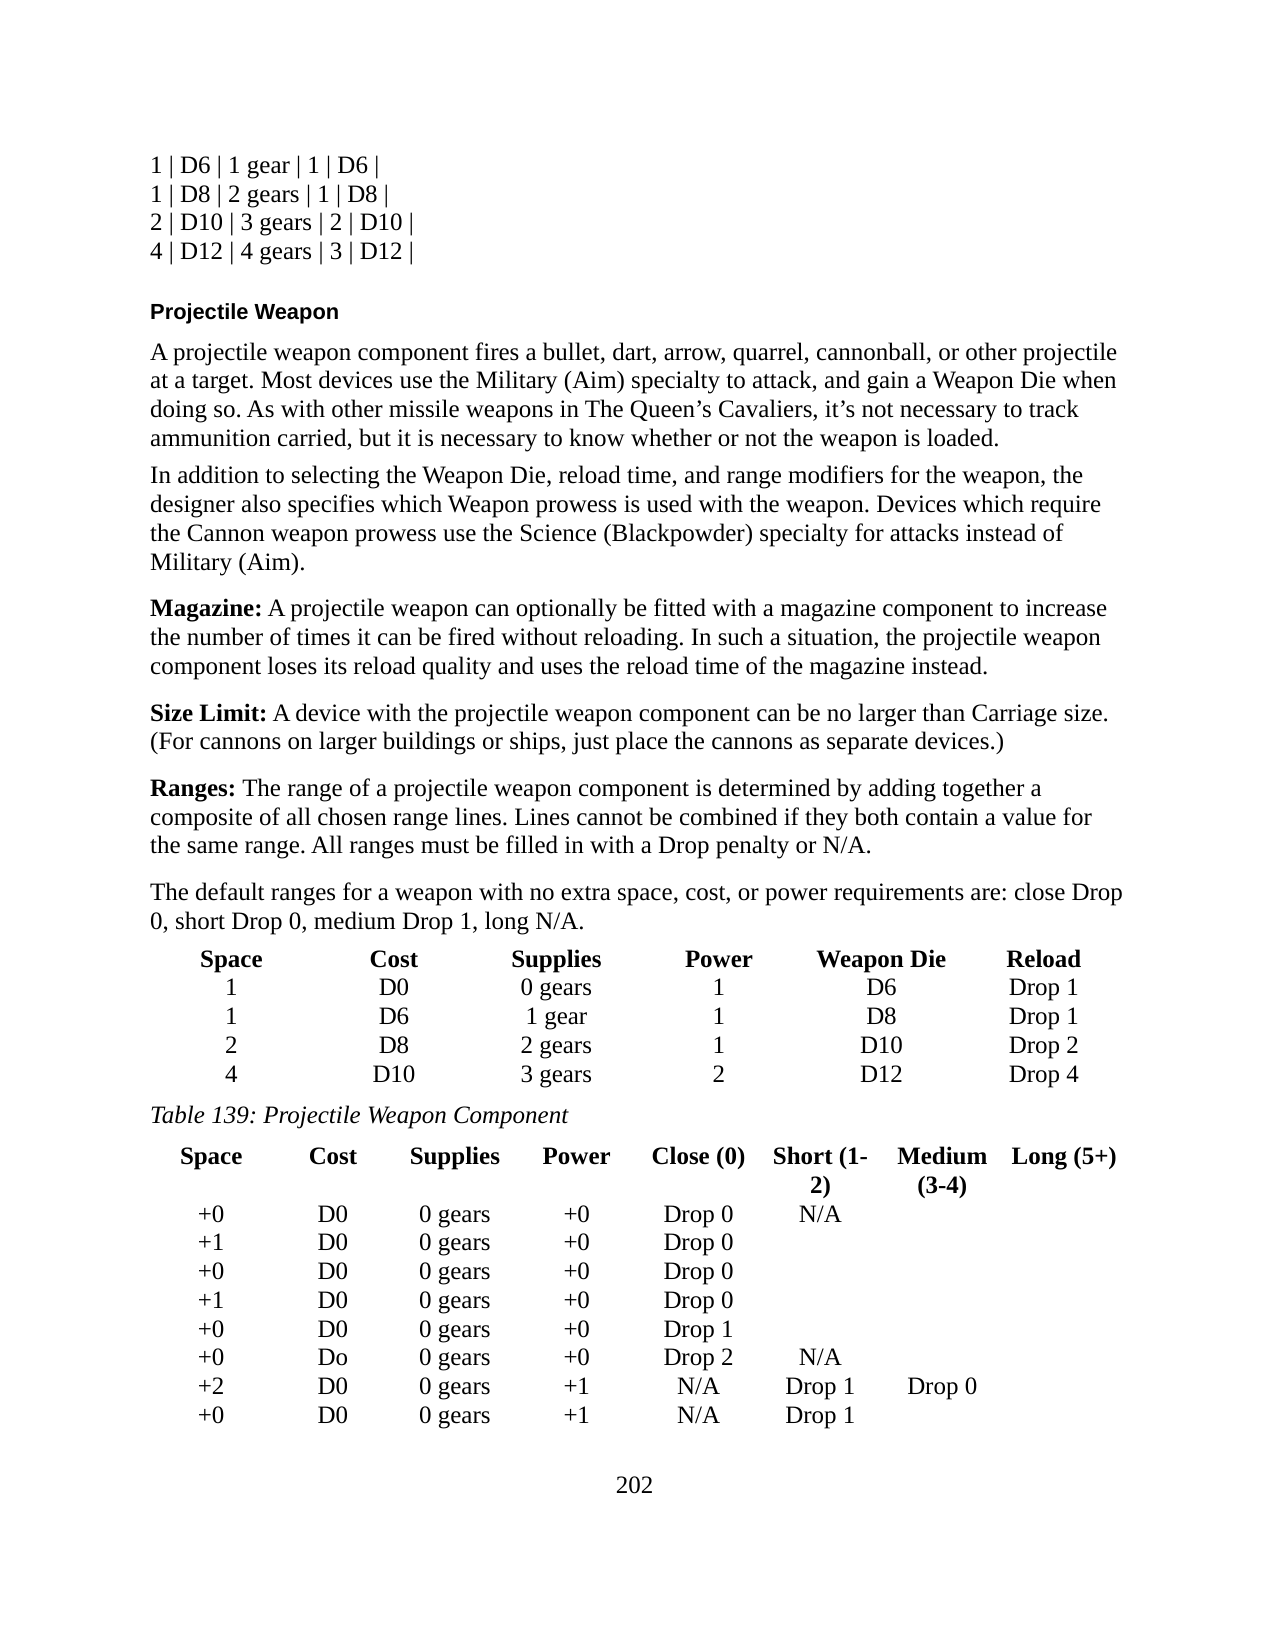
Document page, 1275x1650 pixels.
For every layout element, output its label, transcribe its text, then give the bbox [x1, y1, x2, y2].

table_cell D0 [272, 1400, 394, 1429]
table_header Power [638, 944, 800, 972]
table_header Power [516, 1141, 637, 1199]
table_cell 0 gears [394, 1228, 516, 1256]
table_cell +0 [516, 1256, 637, 1285]
table_cell 2 gears [475, 1030, 637, 1059]
table_cell [1003, 1314, 1125, 1342]
table_cell +1 [516, 1371, 637, 1400]
table_cell 4 [150, 1059, 312, 1087]
table_cell [759, 1285, 881, 1314]
table_cell [881, 1199, 1003, 1227]
table_header Weapon Die [800, 944, 962, 972]
table_cell Drop 1 [759, 1400, 881, 1429]
table_cell Drop 1 [759, 1371, 881, 1400]
table_cell 0 gears [394, 1199, 516, 1227]
table_cell D6 [313, 1001, 475, 1030]
table_header Space [150, 1141, 272, 1199]
table_cell [1003, 1343, 1125, 1371]
table_cell [1003, 1400, 1125, 1429]
table_cell D0 [272, 1285, 394, 1314]
table_cell Drop 1 [638, 1314, 759, 1342]
table_cell 1 gear [475, 1001, 637, 1030]
table_header Long (5+) [1003, 1141, 1125, 1199]
table_header Supplies [394, 1141, 516, 1199]
table_cell +0 [150, 1400, 272, 1429]
table_cell 3 gears [475, 1059, 637, 1087]
table_cell [881, 1228, 1003, 1256]
table_cell 2 [638, 1059, 800, 1087]
table_cell Drop 0 [638, 1285, 759, 1314]
table_cell 0 gears [394, 1343, 516, 1371]
table_header Space [150, 944, 312, 972]
table_cell D0 [272, 1314, 394, 1342]
table_cell +0 [150, 1314, 272, 1342]
table_cell +1 [150, 1228, 272, 1256]
table_cell [1003, 1256, 1125, 1285]
table_cell +2 [150, 1371, 272, 1400]
table_cell Drop 2 [638, 1343, 759, 1371]
table_cell Do [272, 1343, 394, 1371]
table_cell [759, 1314, 881, 1342]
table_cell [881, 1285, 1003, 1314]
text Ranges: The range of a projectile weapon component is determined by adding together a composite of all chosen range lines. Lines cannot be combined if they both contain a value for the same range. All ranges must be filled in with a Drop penalty or N/A. [150, 773, 1125, 859]
table_cell [881, 1400, 1003, 1429]
table_cell Drop 0 [638, 1228, 759, 1256]
table_cell D0 [272, 1228, 394, 1256]
table_cell D0 [272, 1199, 394, 1227]
table_cell D10 [313, 1059, 475, 1087]
table_cell 1 [638, 973, 800, 1001]
table_cell 0 gears [394, 1285, 516, 1314]
table_cell 1 [150, 973, 312, 1001]
table_cell D8 [313, 1030, 475, 1059]
table_header Reload [963, 944, 1125, 972]
table_cell +0 [516, 1314, 637, 1342]
table_cell [881, 1314, 1003, 1342]
text 1 | D6 | 1 gear | 1 | D6 | 1 | D8 | 2 gears | 1 | D8 | 2 | D10 | 3 gears | 2 | D10 | 4 | D12 | 4 gears | 3 | D12 | [150, 150, 1125, 265]
table_cell [881, 1343, 1003, 1371]
table_cell +1 [516, 1400, 637, 1429]
table_cell Drop 0 [638, 1256, 759, 1285]
table_cell 0 gears [394, 1400, 516, 1429]
table_cell D8 [800, 1001, 962, 1030]
table_header Short (1-2) [759, 1141, 881, 1199]
table_cell D0 [313, 973, 475, 1001]
table_cell 0 gears [394, 1256, 516, 1285]
text The default ranges for a weapon with no extra space, cost, or power requirements are: close Drop 0, short Drop 0, medium Drop 1, long N/A. [150, 877, 1125, 935]
table_cell D12 [800, 1059, 962, 1087]
table_cell Drop 4 [963, 1059, 1125, 1087]
table_header Cost [313, 944, 475, 972]
table_header Supplies [475, 944, 637, 972]
text Table 139: Projectile Weapon Component [150, 1100, 1125, 1129]
table_cell [881, 1256, 1003, 1285]
table_cell +1 [150, 1285, 272, 1314]
text In addition to selecting the Weapon Die, reload time, and range modifiers for the weapon, the designer also specifies which Weapon prowess is used with the weapon. Devices which require the Cannon weapon prowess use the Science (Blackpowder) specialty for attacks instead of Military (Aim). [150, 461, 1125, 576]
table_cell Drop 2 [963, 1030, 1125, 1059]
table_cell +0 [516, 1228, 637, 1256]
table_cell [1003, 1285, 1125, 1314]
table_cell [759, 1256, 881, 1285]
table_cell D0 [272, 1371, 394, 1400]
text Size Limit: A device with the projectile weapon component can be no larger than Carriage size. (For cannons on larger buildings or ships, just place the cannons as separate devices.) [150, 698, 1125, 755]
table_cell 0 gears [394, 1314, 516, 1342]
table_cell +0 [150, 1343, 272, 1371]
text Magazine: A projectile weapon can optionally be fitted with a magazine component to increase the number of times it can be fired without reloading. In such a situation, the projectile weapon component loses its reload quality and uses the reload time of the magazine instead. [150, 593, 1125, 680]
table_cell N/A [759, 1199, 881, 1227]
table_cell Drop 1 [963, 1001, 1125, 1030]
table_cell +0 [516, 1343, 637, 1371]
table_cell +0 [150, 1256, 272, 1285]
table_cell N/A [638, 1371, 759, 1400]
table_cell [1003, 1228, 1125, 1256]
table_cell 1 [638, 1030, 800, 1059]
table_cell D6 [800, 973, 962, 1001]
table_cell Drop 1 [963, 973, 1125, 1001]
table_header Cost [272, 1141, 394, 1199]
table_cell Drop 0 [638, 1199, 759, 1227]
table_cell 1 [150, 1001, 312, 1030]
table_cell N/A [759, 1343, 881, 1371]
table_cell +0 [150, 1199, 272, 1227]
table_cell 0 gears [475, 973, 637, 1001]
table_cell N/A [638, 1400, 759, 1429]
table_cell [759, 1228, 881, 1256]
table_cell D10 [800, 1030, 962, 1059]
table_header Close (0) [638, 1141, 759, 1199]
table_cell [1003, 1371, 1125, 1400]
table_header Medium (3-4) [881, 1141, 1003, 1199]
text A projectile weapon component fires a bullet, dart, arrow, quarrel, cannonball, or other projectile at a target. Most devices use the Military (Aim) specialty to attack, and gain a Weapon Die when doing so. As with other missile weapons in The Queen’s Cavaliers, it’s not necessary to track ammunition carried, but it is necessary to know whether or not the weapon is loaded. [150, 337, 1125, 452]
table_cell +0 [516, 1199, 637, 1227]
table_cell 1 [638, 1001, 800, 1030]
table_cell 0 gears [394, 1371, 516, 1400]
table_cell Drop 0 [881, 1371, 1003, 1400]
table_cell +0 [516, 1285, 637, 1314]
table_cell 2 [150, 1030, 312, 1059]
table_cell D0 [272, 1256, 394, 1285]
subtitle Projectile Weapon [150, 299, 1125, 324]
table_cell [1003, 1199, 1125, 1227]
